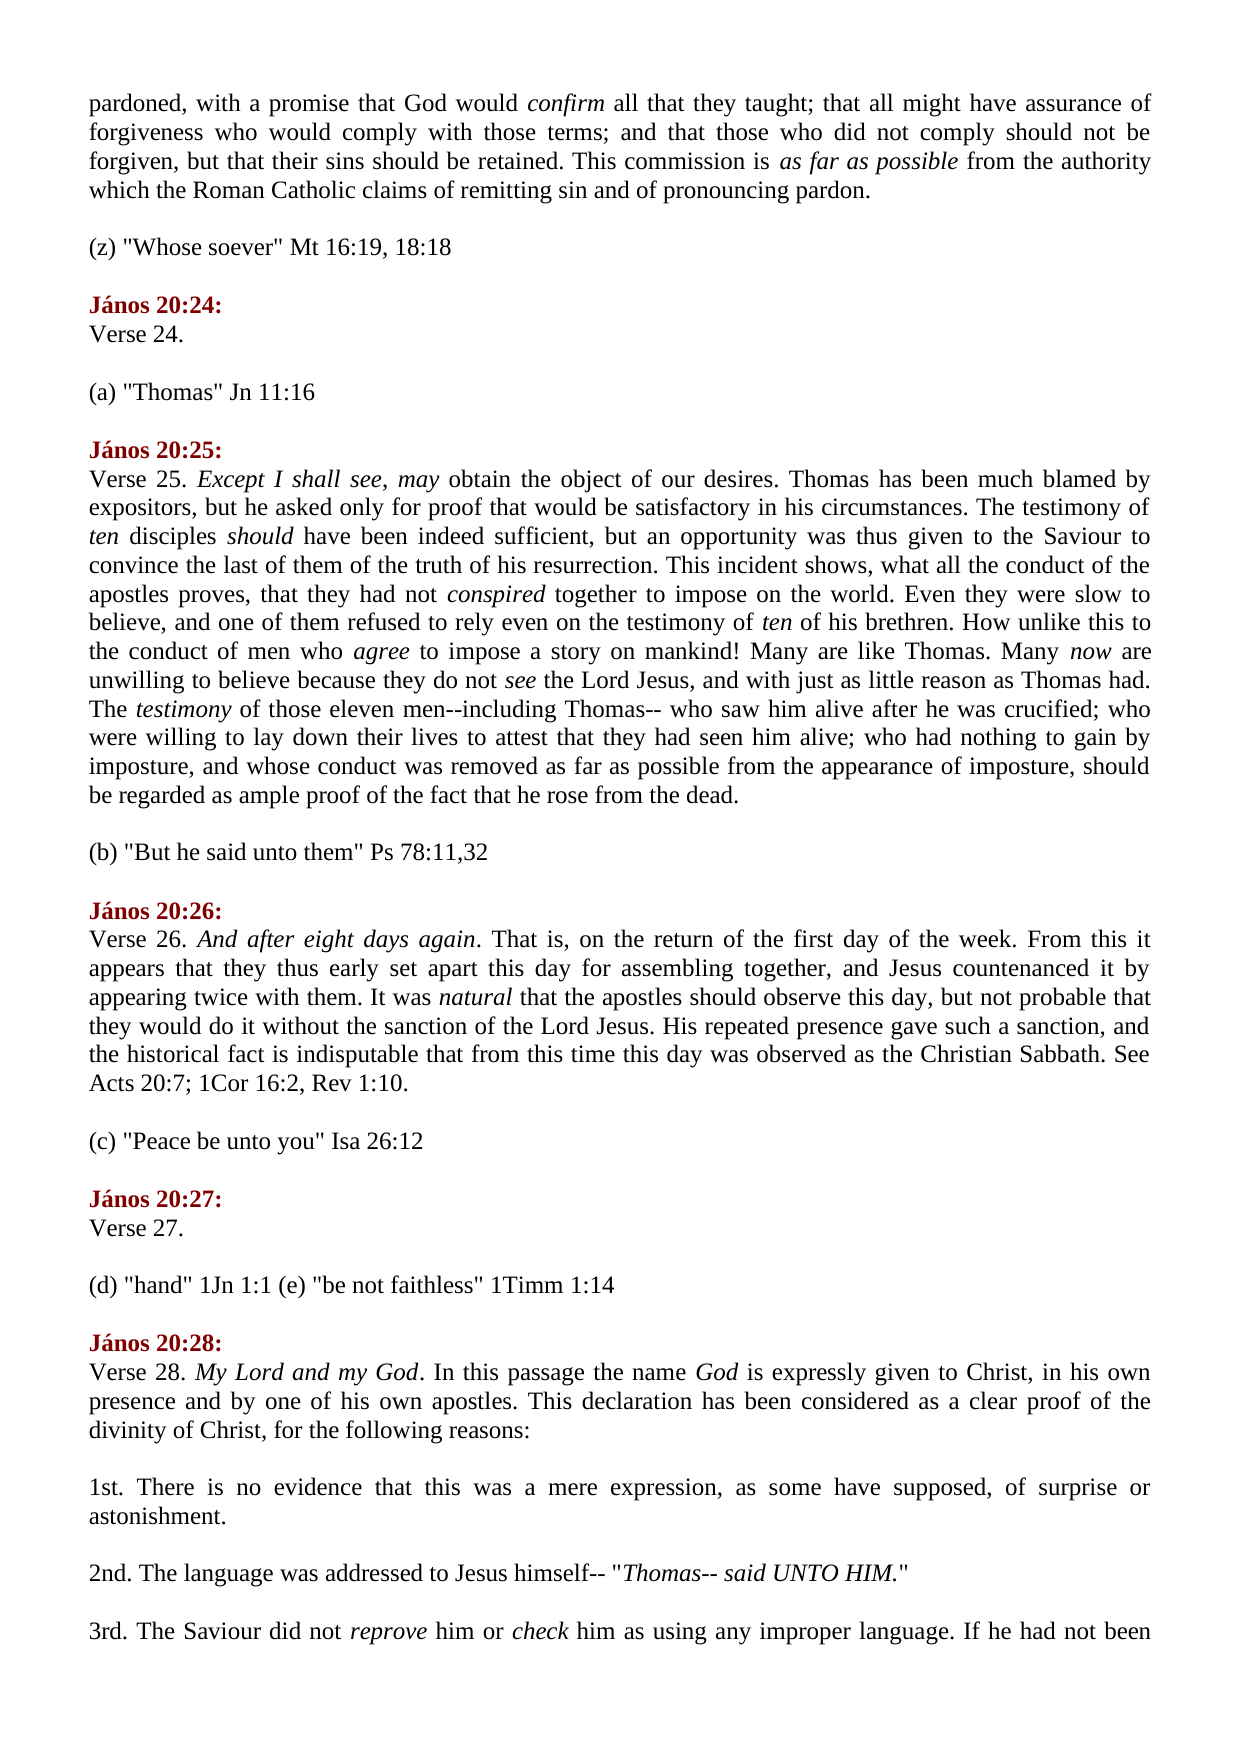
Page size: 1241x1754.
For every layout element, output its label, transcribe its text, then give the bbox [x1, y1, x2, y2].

text Verse 27. (d) "hand" 1Jn 1:1 (e) "be not faithless" 1Timm 1:14 [88, 1213, 1152, 1299]
text Verse 24. (a) "Thomas" Jn 11:16 [88, 319, 1152, 406]
text János 20:25: [88, 435, 1152, 464]
text Verse 26. And after eight days again. That is, on the return of the first day of the week. From this it appears that they thus early set apart this day for assembling together, and Jesus countenanced it by appearing twice with them. It was natural that the apostles should observe this day, but not probable that they would do it without the sanction of the Lord Jesus. His repeated presence gave such a sanction, and the historical fact is indisputable that from this time this day was observed as the Christian Sabbath. See Acts 20:7; 1Cor 16:2, Rev 1:10. (c) "Peace be unto you" Isa 26:12 [88, 924, 1152, 1154]
text János 20:24: [88, 291, 1152, 319]
text János 20:28: [88, 1328, 1152, 1357]
text János 20:26: [88, 896, 1152, 924]
text Verse 28. My Lord and my God. In this passage the name God is expressly given to Christ, in his own presence and by one of his own apostles. This declaration has been considered as a clear proof of the divinity of Christ, for the following reasons: 1st. There is no evidence that this was a mere expression, as some have supposed, of surprise or astonishment. 2nd. The language was addressed to Jesus himself-- "Thomas-- said UNTO HIM." 3rd. The Saviour did not reprove him or check him as using any improper language. If he had not been [88, 1357, 1152, 1645]
text Verse 25. Except I shall see, may obtain the object of our desires. Thomas has been much blamed by expositors, but he asked only for proof that would be satisfactory in his circumstances. The testimony of ten disciples should have been indeed sufficient, but an opportunity was thus given to the Saviour to convince the last of them of the truth of his resurrection. This incident shows, what all the conduct of the apostles proves, that they had not conspired together to impose on the world. Even they were slow to believe, and one of them refused to rely even on the testimony of ten of his brethren. How unlike this to the conduct of men who agree to impose a story on mankind! Many are like Thomas. Many now are unwilling to believe because they do not see the Lord Jesus, and with just as little reason as Thomas had. The testimony of those eleven men--including Thomas-- who saw him alive after he was crucified; who were willing to lay down their lives to attest that they had seen him alive; who had nothing to gain by imposture, and whose conduct was removed as far as possible from the appearance of imposture, should be regarded as ample proof of the fact that he rose from the dead. (b) "But he said unto them" Ps 78:11,32 [88, 464, 1152, 866]
text János 20:27: [88, 1184, 1152, 1213]
text pardoned, with a promise that God would confirm all that they taught; that all might have assurance of forgiveness who would comply with those terms; and that those who did not comply should not be forgiven, but that their sins should be retained. This commission is as far as possible from the authority which the Roman Catholic claims of remitting sin and of pronouncing pardon. (z) "Whose soever" Mt 16:19, 18:18 [88, 88, 1152, 261]
